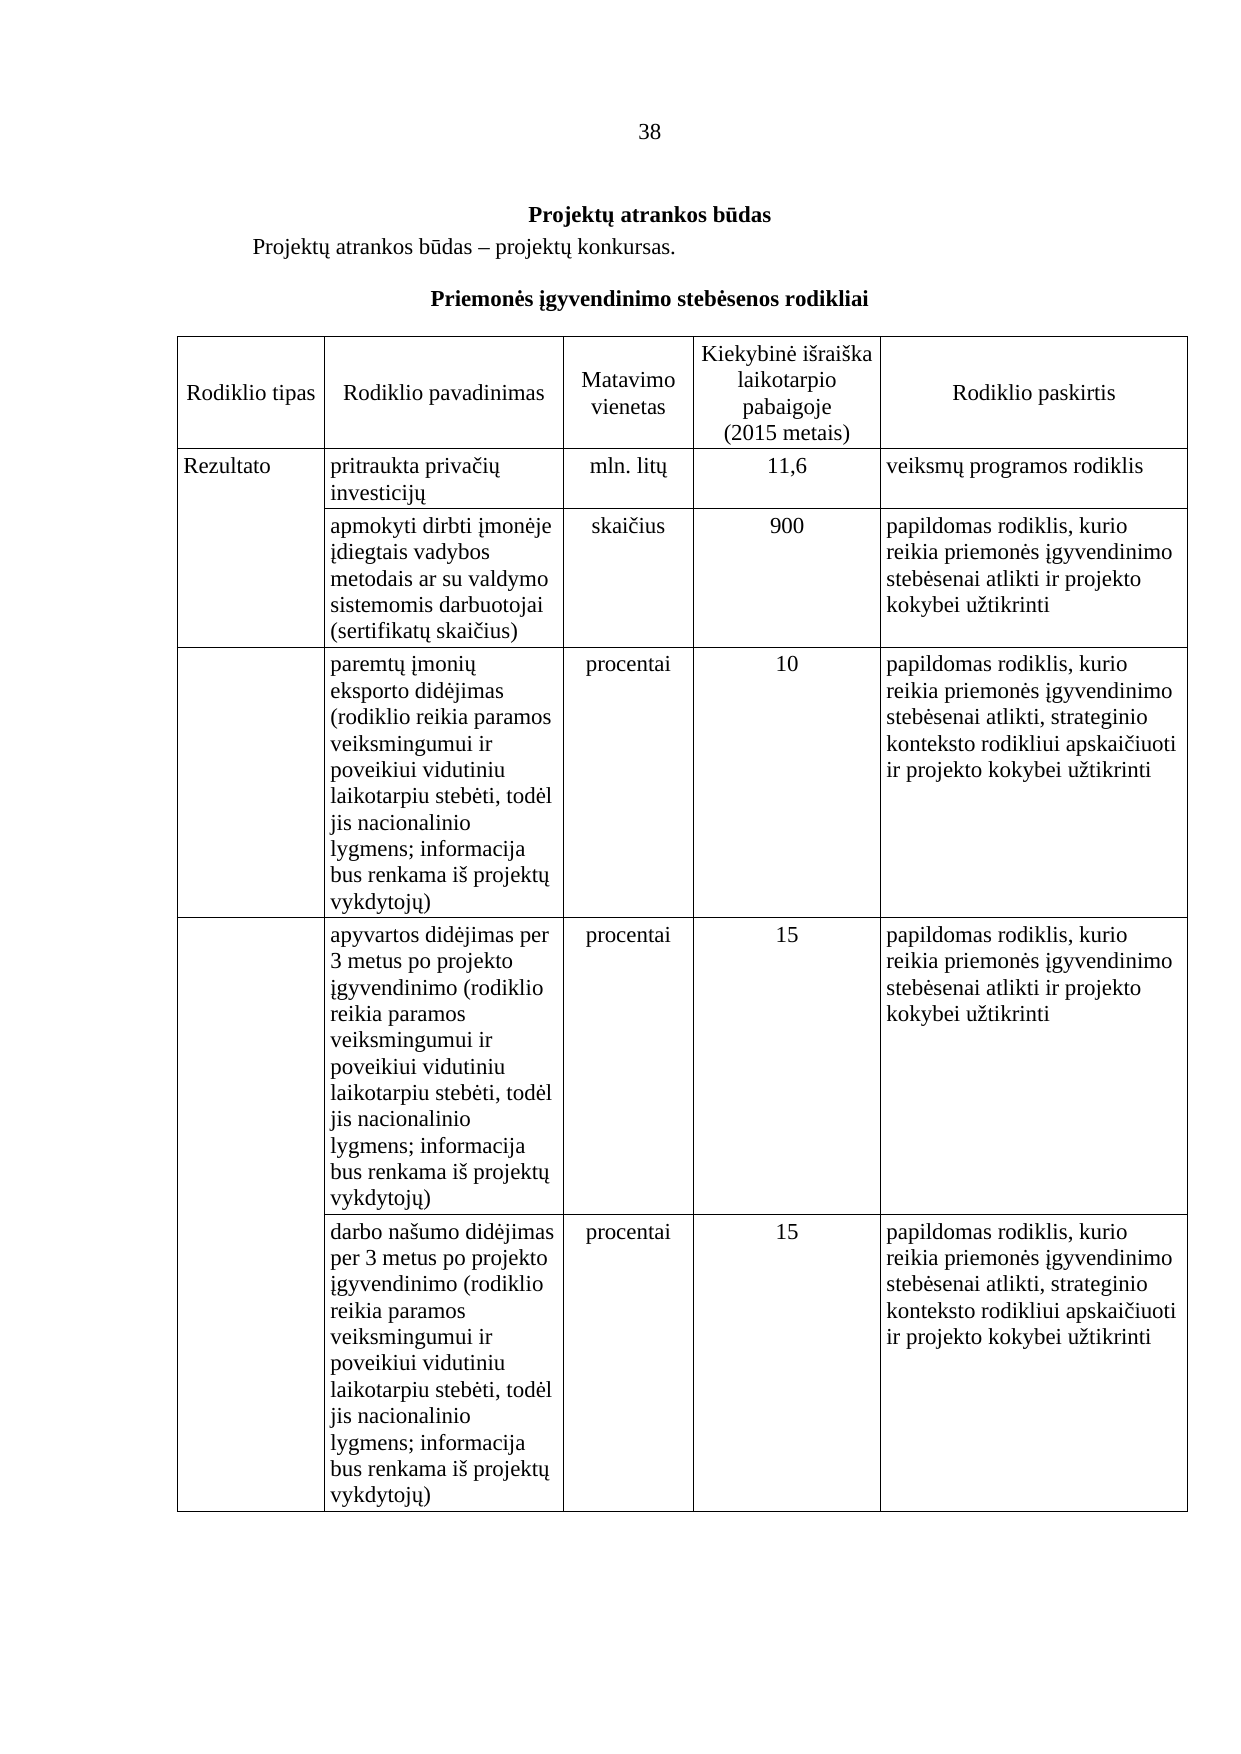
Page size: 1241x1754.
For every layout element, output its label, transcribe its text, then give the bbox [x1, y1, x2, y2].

table_header Rodiklio paskirtis [881, 337, 1187, 448]
table_cell 11,6 [694, 449, 880, 508]
table_header Rodiklio tipas [178, 337, 324, 448]
table_cell [178, 648, 324, 917]
table_cell procentai [564, 648, 693, 917]
table_header Matavimo vienetas [564, 337, 693, 448]
table_cell 15 [694, 1215, 880, 1511]
table_cell darbo našumo didėjimas per 3 metus po projekto įgyvendinimo (rodiklio reikia paramos veiksmingumui ir poveikiui vidutiniu laikotarpiu stebėti, todėl jis nacionalinio lygmens; informacija bus renkama iš projektų vykdytojų) [325, 1215, 563, 1511]
table_cell [178, 1214, 324, 1511]
table_cell 15 [694, 918, 880, 1214]
text Projektų atrankos būdas [177, 201, 1122, 227]
table_cell papildomas rodiklis, kurio reikia priemonės įgyvendinimo stebėsenai atlikti ir projekto kokybei užtikrinti [881, 509, 1187, 647]
table_cell skaičius [564, 509, 693, 647]
table_cell procentai [564, 918, 693, 1214]
table_cell papildomas rodiklis, kurio reikia priemonės įgyvendinimo stebėsenai atlikti, strateginio konteksto rodikliui apskaičiuoti ir projekto kokybei užtikrinti [881, 1215, 1187, 1511]
table_header Rodiklio pavadinimas [325, 337, 563, 448]
table_cell papildomas rodiklis, kurio reikia priemonės įgyvendinimo stebėsenai atlikti, strateginio konteksto rodikliui apskaičiuoti ir projekto kokybei užtikrinti [881, 648, 1187, 917]
table_cell apmokyti dirbti įmonėje įdiegtais vadybos metodais ar su valdymo sistemomis darbuotojai (sertifikatų skaičius) [325, 509, 563, 647]
table_cell 900 [694, 509, 880, 647]
table_cell 10 [694, 648, 880, 917]
table_header Kiekybinė išraiška laikotarpio pabaigoje (2015 metais) [694, 337, 880, 448]
table_cell [178, 918, 324, 1214]
table_cell mln. litų [564, 449, 693, 508]
table_cell pritraukta privačių investicijų [325, 449, 563, 508]
table_cell veiksmų programos rodiklis [881, 449, 1187, 508]
table_cell papildomas rodiklis, kurio reikia priemonės įgyvendinimo stebėsenai atlikti ir projekto kokybei užtikrinti [881, 918, 1187, 1214]
table_cell paremtų įmonių eksporto didėjimas (rodiklio reikia paramos veiksmingumui ir poveikiui vidutiniu laikotarpiu stebėti, todėl jis nacionalinio lygmens; informacija bus renkama iš projektų vykdytojų) [325, 648, 563, 917]
table_cell Rezultato [178, 449, 324, 647]
text Projektų atrankos būdas – projektų konkursas. [177, 233, 1122, 260]
table_cell procentai [564, 1215, 693, 1511]
text Priemonės įgyvendinimo stebėsenos rodikliai [177, 285, 1122, 311]
table_cell apyvartos didėjimas per 3 metus po projekto įgyvendinimo (rodiklio reikia paramos veiksmingumui ir poveikiui vidutiniu laikotarpiu stebėti, todėl jis nacionalinio lygmens; informacija bus renkama iš projektų vykdytojų) [325, 918, 563, 1214]
